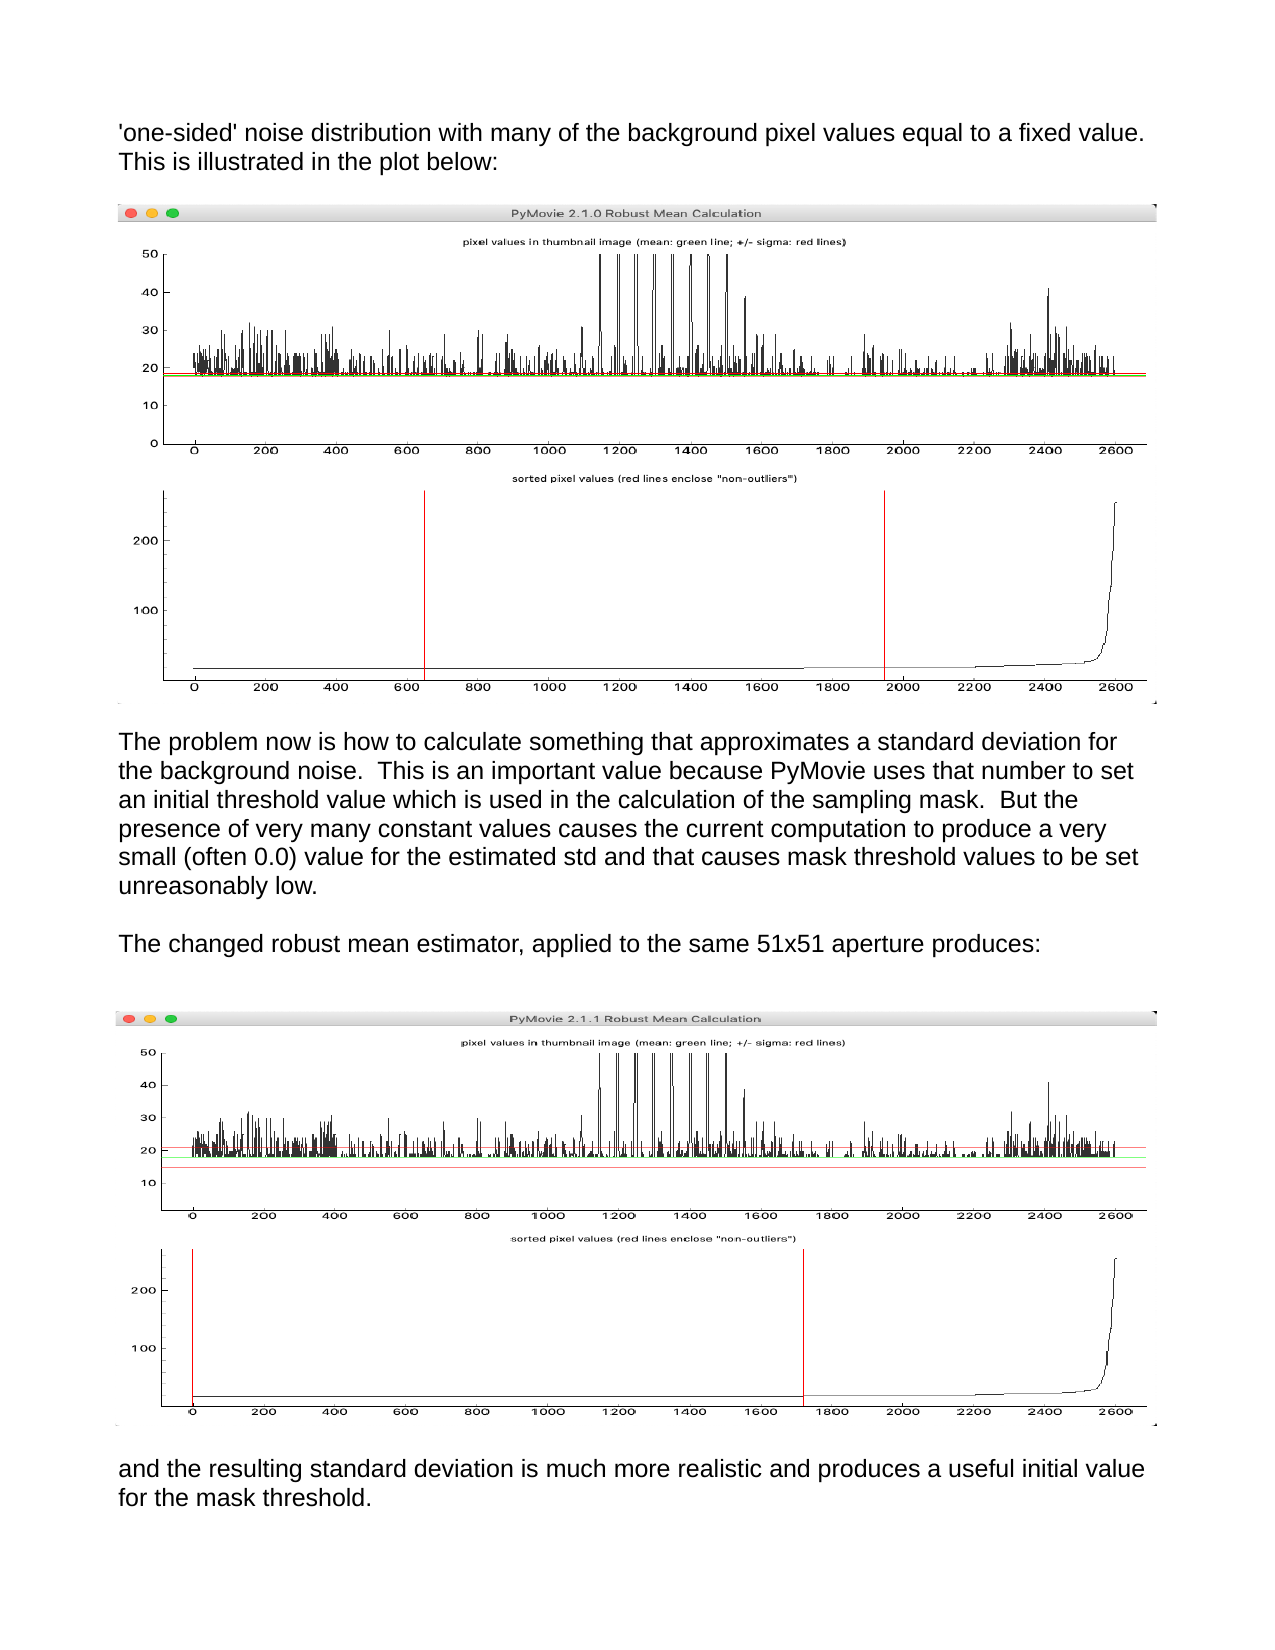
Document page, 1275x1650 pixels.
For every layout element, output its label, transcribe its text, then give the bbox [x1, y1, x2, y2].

picture [115, 1011, 1157, 1426]
text The problem now is how to calculate something that approximates a standard deviation for the background noise. This is an important value because PyMovie uses that number to set an initial threshold value which is used in the calculation of the sampling mask. But the presence of very many constant values causes the current computation to produce a very small (often 0.0) value for the estimated std and that causes mask threshold values to be set unreasonably low. [118, 727, 1157, 900]
picture [117, 204, 1157, 704]
text The changed robust mean estimator, applied to the same 51x51 aperture produces: [118, 900, 1157, 981]
text 'one-sided' noise distribution with many of the background pixel values equal to a fixed value. This is illustrated in the plot below: [118, 118, 1157, 176]
text and the resulting standard deviation is much more realistic and produces a useful initial value for the mask threshold. [118, 1454, 1157, 1511]
